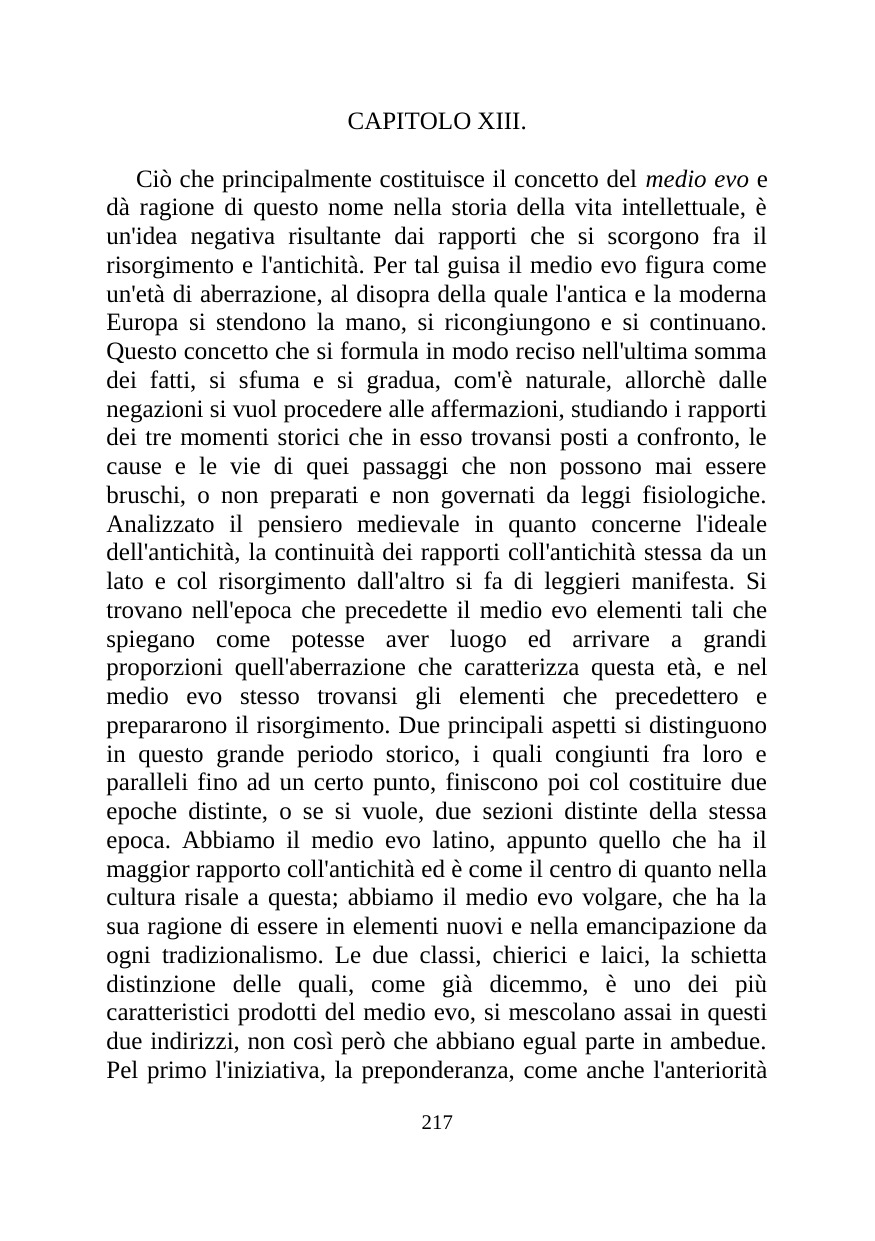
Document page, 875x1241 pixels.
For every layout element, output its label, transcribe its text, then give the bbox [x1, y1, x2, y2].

text Ciò che principalmente costituisce il concetto del medio evo e dà ragione di questo nome nella storia della vita intellettuale, è un'idea negativa risultante dai rapporti che si scorgono fra il risorgimento e l'antichità. Per tal guisa il medio evo figura come un'età di aberrazione, al disopra della quale l'antica e la moderna Europa si stendono la mano, si ricongiungono e si continuano. Questo concetto che si formula in modo reciso nell'ultima somma dei fatti, si sfuma e si gradua, com'è naturale, allorchè dalle negazioni si vuol procedere alle affermazioni, studiando i rapporti dei tre momenti storici che in esso trovansi posti a confronto, le cause e le vie di quei passaggi che non possono mai essere bruschi, o non preparati e non governati da leggi fisiologiche. Analizzato il pensiero medievale in quanto concerne l'ideale dell'antichità, la continuità dei rapporti coll'antichità stessa da un lato e col risorgimento dall'altro si fa di leggieri manifesta. Si trovano nell'epoca che precedette il medio evo elementi tali che spiegano come potesse aver luogo ed arrivare a grandi proporzioni quell'aberrazione che caratterizza questa età, e nel medio evo stesso trovansi gli elementi che precedettero e prepararono il risorgimento. Due principali aspetti si distinguono in questo grande periodo storico, i quali congiunti fra loro e paralleli fino ad un certo punto, finiscono poi col costituire due epoche distinte, o se si vuole, due sezioni distinte della stessa epoca. Abbiamo il medio evo latino, appunto quello che ha il maggior rapporto coll'antichità ed è come il centro di quanto nella cultura risale a questa; abbiamo il medio evo volgare, che ha la sua ragione di essere in elementi nuovi e nella emancipazione da ogni tradizionalismo. Le due classi, chierici e laici, la schietta distinzione delle quali, come già dicemmo, è uno dei più caratteristici prodotti del medio evo, si mescolano assai in questi due indirizzi, non così però che abbiano egual parte in ambedue. Pel primo l'iniziativa, la preponderanza, come anche l'anteriorità [106, 164, 768, 1084]
text CAPITOLO XIII. [106, 106, 768, 135]
